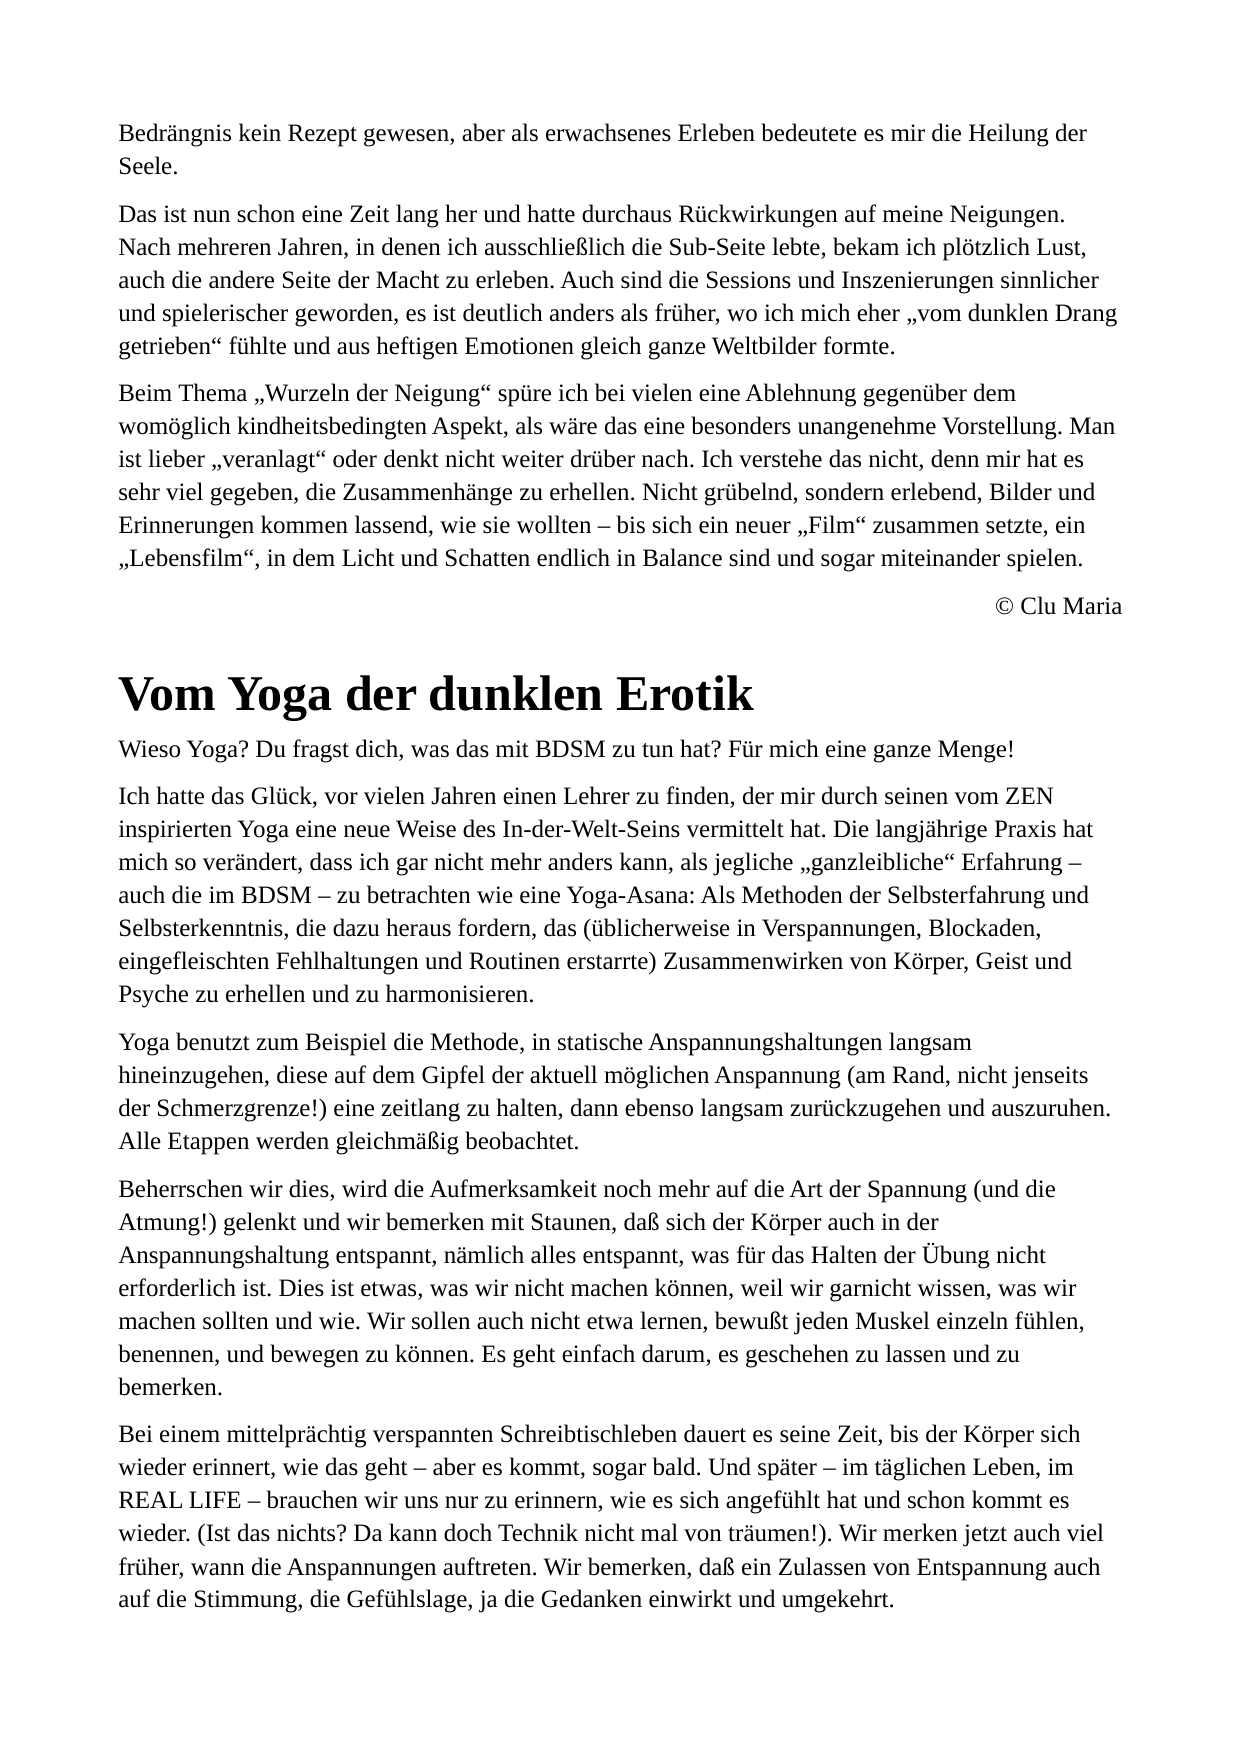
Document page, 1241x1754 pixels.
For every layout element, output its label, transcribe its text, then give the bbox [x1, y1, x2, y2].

text Wieso Yoga? Du fragst dich, was das mit BDSM zu tun hat? Für mich eine ganze Menge! [118, 734, 1122, 762]
text Ich hatte das Glück, vor vielen Jahren einen Lehrer zu finden, der mir durch seinen vom ZEN inspirierten Yoga eine neue Weise des In-der-Welt-Seins vermittelt hat. Die langjährige Praxis hat mich so verändert, dass ich gar nicht mehr anders kann, als jegliche „ganzleibliche“ Erfahrung – auch die im BDSM – zu betrachten wie eine Yoga-Asana: Als Methoden der Selbsterfahrung und Selbsterkenntnis, die dazu heraus fordern, das (üblicherweise in Verspannungen, Blockaden, eingefleischten Fehlhaltungen und Routinen erstarrte) Zusammenwirken von Körper, Geist und Psyche zu erhellen und zu harmonisieren. [118, 781, 1122, 1008]
text Bedrängnis kein Rezept gewesen, aber als erwachsenes Erleben bedeutete es mir die Heilung der Seele. [118, 118, 1122, 180]
text Yoga benutzt zum Beispiel die Methode, in statische Anspannungshaltungen langsam hineinzugehen, diese auf dem Gipfel der aktuell möglichen Anspannung (am Rand, nicht jenseits der Schmerzgrenze!) eine zeitlang zu halten, dann ebenso langsam zurückzugehen und auszuruhen. Alle Etappen werden gleichmäßig beobachtet. [118, 1027, 1122, 1155]
text Das ist nun schon eine Zeit lang her und hatte durchaus Rückwirkungen auf meine Neigungen. Nach mehreren Jahren, in denen ich ausschließlich die Sub-Seite lebte, bekam ich plötzlich Lust, auch die andere Seite der Macht zu erleben. Auch sind die Sessions und Inszenierungen sinnlicher und spielerischer geworden, es ist deutlich anders als früher, wo ich mich eher „vom dunklen Drang getrieben“ fühlte und aus heftigen Emotionen gleich ganze Weltbilder formte. [118, 199, 1122, 359]
text Bei einem mittelprächtig verspannten Schreibtischleben dauert es seine Zeit, bis der Körper sich wieder erinnert, wie das geht – aber es kommt, sogar bald. Und später – im täglichen Leben, im REAL LIFE – brauchen wir uns nur zu erinnern, wie es sich angefühlt hat und schon kommt es wieder. (Ist das nichts? Da kann doch Technik nicht mal von träumen!). Wir merken jetzt auch viel früher, wann die Anspannungen auftreten. Wir bemerken, daß ein Zulassen von Entspannung auch auf die Stimmung, die Gefühlslage, ja die Gedanken einwirkt und umgekehrt. [118, 1419, 1122, 1613]
text Beim Thema „Wurzeln der Neigung“ spüre ich bei vielen eine Ablehnung gegenüber dem womöglich kindheitsbedingten Aspekt, als wäre das eine besonders unangenehme Vorstellung. Man ist lieber „veranlagt“ oder denkt nicht weiter drüber nach. Ich verstehe das nicht, denn mir hat es sehr viel gegeben, die Zusammenhänge zu erhellen. Nicht grübelnd, sondern erlebend, Bilder und Erinnerungen kommen lassend, wie sie wollten – bis sich ein neuer „Film“ zusammen setzte, ein „Lebensfilm“, in dem Licht und Schatten endlich in Balance sind und sogar miteinander spielen. [118, 378, 1122, 572]
subtitle Vom Yoga der dunklen Erotik [118, 664, 1122, 721]
text Beherrschen wir dies, wird die Aufmerksamkeit noch mehr auf die Art der Spannung (und die Atmung!) gelenkt und wir bemerken mit Staunen, daß sich der Körper auch in der Anspannungshaltung entspannt, nämlich alles entspannt, was für das Halten der Übung nicht erforderlich ist. Dies ist etwas, was wir nicht machen können, weil wir garnicht wissen, was wir machen sollten und wie. Wir sollen auch nicht etwa lernen, bewußt jeden Muskel einzeln fühlen, benennen, und bewegen zu können. Es geht einfach darum, es geschehen zu lassen und zu bemerken. [118, 1174, 1122, 1401]
text © Clu Maria [118, 591, 1122, 620]
